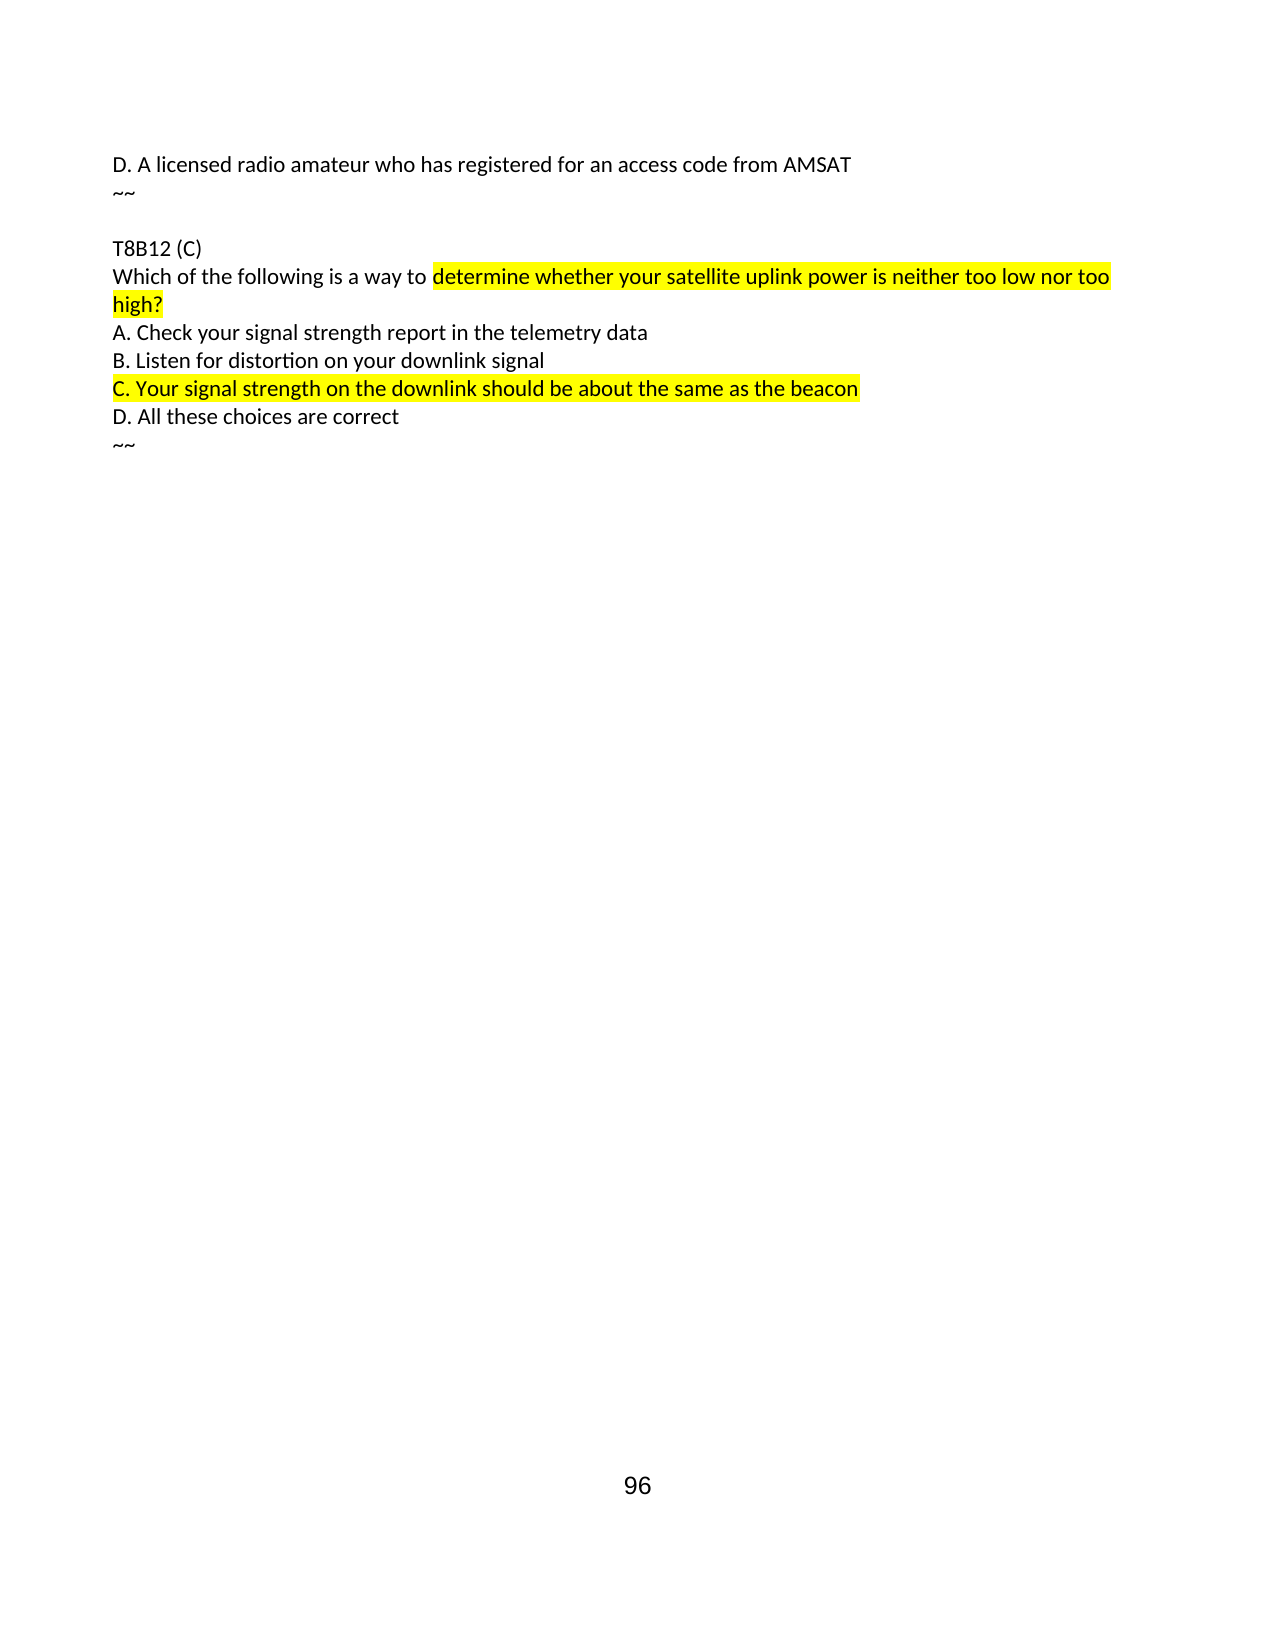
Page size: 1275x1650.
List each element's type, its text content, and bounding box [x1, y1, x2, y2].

text ~~ [112, 430, 1162, 458]
text ~~ [112, 178, 1162, 206]
text Which of the following is a way to determine whether your satellite uplink power is neither too low nor too high? [112, 262, 1162, 318]
text T8B12 (C) [112, 234, 1162, 262]
text A. Check your signal strength report in the telemetry data [112, 318, 1162, 346]
text B. Listen for distortion on your downlink signal [112, 346, 1162, 374]
text D. A licensed radio amateur who has registered for an access code from AMSAT [112, 150, 1162, 178]
text D. All these choices are correct [112, 402, 1162, 430]
text C. Your signal strength on the downlink should be about the same as the beacon [112, 374, 1162, 402]
